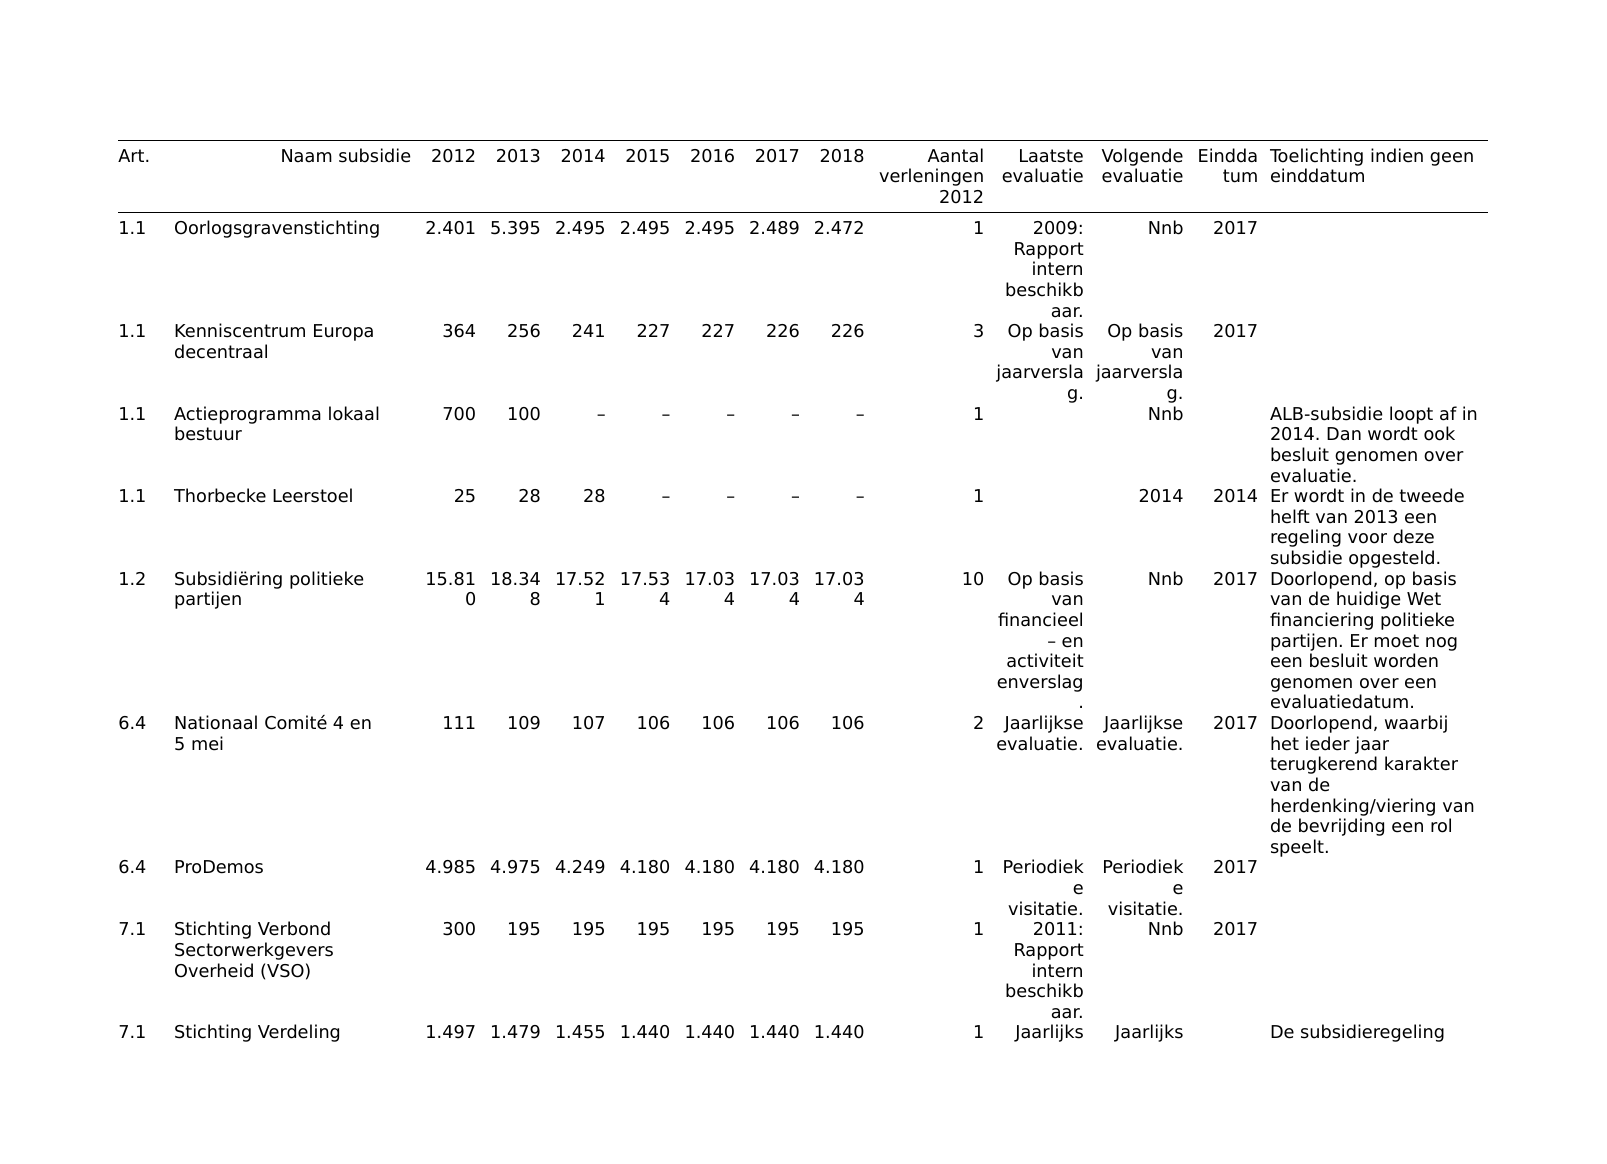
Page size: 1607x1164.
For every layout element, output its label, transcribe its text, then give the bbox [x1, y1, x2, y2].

table_cell 1.440 [611, 1023, 676, 1043]
table_cell 2009: Rapport intern beschikbaar. [990, 213, 1089, 321]
table_cell 2017 [1189, 213, 1264, 321]
table_cell 1.440 [676, 1023, 741, 1043]
table_cell [1264, 321, 1488, 404]
table_cell 2.495 [676, 213, 741, 321]
table_cell 106 [806, 713, 870, 857]
table_cell Periodieke visitatie. [1090, 858, 1189, 919]
table_header 2014 [546, 141, 611, 212]
table_cell 17.034 [806, 569, 870, 713]
table_header 2016 [676, 141, 741, 212]
table_cell 2017 [1189, 858, 1264, 919]
table_cell 1.1 [118, 213, 168, 321]
table_cell 2017 [1189, 713, 1264, 857]
table_cell – [806, 404, 870, 486]
table_cell – [676, 486, 741, 569]
table_cell 17.034 [676, 569, 741, 713]
table_cell 1.455 [546, 1023, 611, 1043]
table_cell 1.479 [482, 1023, 546, 1043]
table_cell 4.180 [676, 858, 741, 919]
table_cell 2014 [1189, 486, 1264, 569]
table_cell Op basis van jaarverslag. [1090, 321, 1189, 404]
table_cell [1264, 858, 1488, 919]
table_cell Doorlopend, op basis van de huidige Wet financiering politieke partijen. Er moet nog een besluit worden genomen over een evaluatiedatum. [1264, 569, 1488, 713]
table_cell – [806, 486, 870, 569]
table_cell 17.034 [741, 569, 806, 713]
table_cell 10 [870, 569, 990, 713]
table_cell 2017 [1189, 919, 1264, 1022]
table_cell 5.395 [482, 213, 546, 321]
table_cell 1 [870, 919, 990, 1022]
table_cell Nnb [1090, 919, 1189, 1022]
table_cell 2 [870, 713, 990, 857]
table_header Aantal verleningen 2012 [870, 141, 990, 212]
table_cell – [741, 404, 806, 486]
table_cell 195 [806, 919, 870, 1022]
table_cell – [611, 486, 676, 569]
table_cell 100 [482, 404, 546, 486]
table_cell 4.180 [806, 858, 870, 919]
table_cell 4.975 [482, 858, 546, 919]
table_cell 195 [546, 919, 611, 1022]
table_cell 364 [417, 321, 482, 404]
table_cell 2017 [1189, 321, 1264, 404]
table_cell 106 [611, 713, 676, 857]
table_cell 227 [676, 321, 741, 404]
table_cell 241 [546, 321, 611, 404]
table_cell 195 [741, 919, 806, 1022]
table_header 2017 [741, 141, 806, 212]
table_cell Stichting Verdeling [168, 1023, 417, 1043]
table_cell [990, 486, 1089, 569]
table_header 2018 [806, 141, 870, 212]
table_cell 2.489 [741, 213, 806, 321]
table_cell 17.534 [611, 569, 676, 713]
table_cell – [741, 486, 806, 569]
table_cell 3 [870, 321, 990, 404]
table_cell 256 [482, 321, 546, 404]
table_cell 18.348 [482, 569, 546, 713]
table_header 2013 [482, 141, 546, 212]
table_cell 4.180 [611, 858, 676, 919]
table_cell 226 [806, 321, 870, 404]
table_cell 25 [417, 486, 482, 569]
table_cell ProDemos [168, 858, 417, 919]
table_cell 1.1 [118, 404, 168, 486]
table_cell Oorlogsgravenstichting [168, 213, 417, 321]
table_cell Jaarlijks [990, 1023, 1089, 1043]
table_header Toelichting indien geen einddatum [1264, 141, 1488, 212]
table_cell Kenniscentrum Europa decentraal [168, 321, 417, 404]
table_cell 4.985 [417, 858, 482, 919]
table_cell 1.440 [741, 1023, 806, 1043]
table_cell 2017 [1189, 569, 1264, 713]
table_cell Thorbecke Leerstoel [168, 486, 417, 569]
table_cell 6.4 [118, 858, 168, 919]
table_cell 1.1 [118, 486, 168, 569]
table_cell – [611, 404, 676, 486]
table_cell 4.180 [741, 858, 806, 919]
table_header 2015 [611, 141, 676, 212]
table_cell 227 [611, 321, 676, 404]
table_cell 17.521 [546, 569, 611, 713]
table_cell ALB-subsidie loopt af in 2014. Dan wordt ook besluit genomen over evaluatie. [1264, 404, 1488, 486]
table_header Art. [118, 141, 168, 212]
table_cell 2011: Rapport intern beschikbaar. [990, 919, 1089, 1022]
table_cell 1 [870, 486, 990, 569]
table_cell Nationaal Comité 4 en 5 mei [168, 713, 417, 857]
table_cell 1 [870, 213, 990, 321]
table_cell 300 [417, 919, 482, 1022]
table_cell 28 [482, 486, 546, 569]
table_header Naam subsidie [168, 141, 417, 212]
table_cell 4.249 [546, 858, 611, 919]
table_cell 106 [676, 713, 741, 857]
table_cell 195 [676, 919, 741, 1022]
table_cell Subsidiëring politieke partijen [168, 569, 417, 713]
table_cell [1189, 404, 1264, 486]
table_cell De subsidieregeling [1264, 1023, 1488, 1043]
table_cell Op basis van financieel – en activiteitenverslag. [990, 569, 1089, 713]
table_cell 1.440 [806, 1023, 870, 1043]
table_cell 195 [482, 919, 546, 1022]
table_cell 107 [546, 713, 611, 857]
table_cell – [546, 404, 611, 486]
table_cell 1.497 [417, 1023, 482, 1043]
table_cell 1 [870, 1023, 990, 1043]
table_cell 7.1 [118, 1023, 168, 1043]
table_cell Nnb [1090, 569, 1189, 713]
table_cell 2.472 [806, 213, 870, 321]
table_cell 226 [741, 321, 806, 404]
table_cell [1264, 213, 1488, 321]
table_cell [1264, 919, 1488, 1022]
table_cell 111 [417, 713, 482, 857]
table_cell Jaarlijkse evaluatie. [1090, 713, 1189, 857]
table_header Einddatum [1189, 141, 1264, 212]
table_cell 2.495 [611, 213, 676, 321]
table_cell Op basis van jaarverslag. [990, 321, 1089, 404]
table_cell 2014 [1090, 486, 1189, 569]
table_cell 106 [741, 713, 806, 857]
table_cell 1 [870, 858, 990, 919]
table_cell Actieprogramma lokaal bestuur [168, 404, 417, 486]
table_cell Nnb [1090, 404, 1189, 486]
table_cell Jaarlijks [1090, 1023, 1189, 1043]
table_header Volgende evaluatie [1090, 141, 1189, 212]
table_cell Er wordt in de tweede helft van 2013 een regeling voor deze subsidie opgesteld. [1264, 486, 1488, 569]
table_cell Stichting Verbond Sectorwerkgevers Overheid (VSO) [168, 919, 417, 1022]
table_cell 1 [870, 404, 990, 486]
table_cell [1189, 1023, 1264, 1043]
table_cell 109 [482, 713, 546, 857]
table_cell 2.495 [546, 213, 611, 321]
table_cell 1.2 [118, 569, 168, 713]
table_cell 195 [611, 919, 676, 1022]
table_cell Periodieke visitatie. [990, 858, 1089, 919]
table_cell 700 [417, 404, 482, 486]
table_cell 2.401 [417, 213, 482, 321]
table_cell Doorlopend, waarbij het ieder jaar terugkerend karakter van de herdenking/viering van de bevrijding een rol speelt. [1264, 713, 1488, 857]
table_header 2012 [417, 141, 482, 212]
table_cell 6.4 [118, 713, 168, 857]
table_cell 28 [546, 486, 611, 569]
table_header Laatste evaluatie [990, 141, 1089, 212]
table_cell 1.1 [118, 321, 168, 404]
table_cell 7.1 [118, 919, 168, 1022]
table_cell 15.810 [417, 569, 482, 713]
table_cell Jaarlijkse evaluatie. [990, 713, 1089, 857]
table_cell Nnb [1090, 213, 1189, 321]
table_cell – [676, 404, 741, 486]
table_cell [990, 404, 1089, 486]
